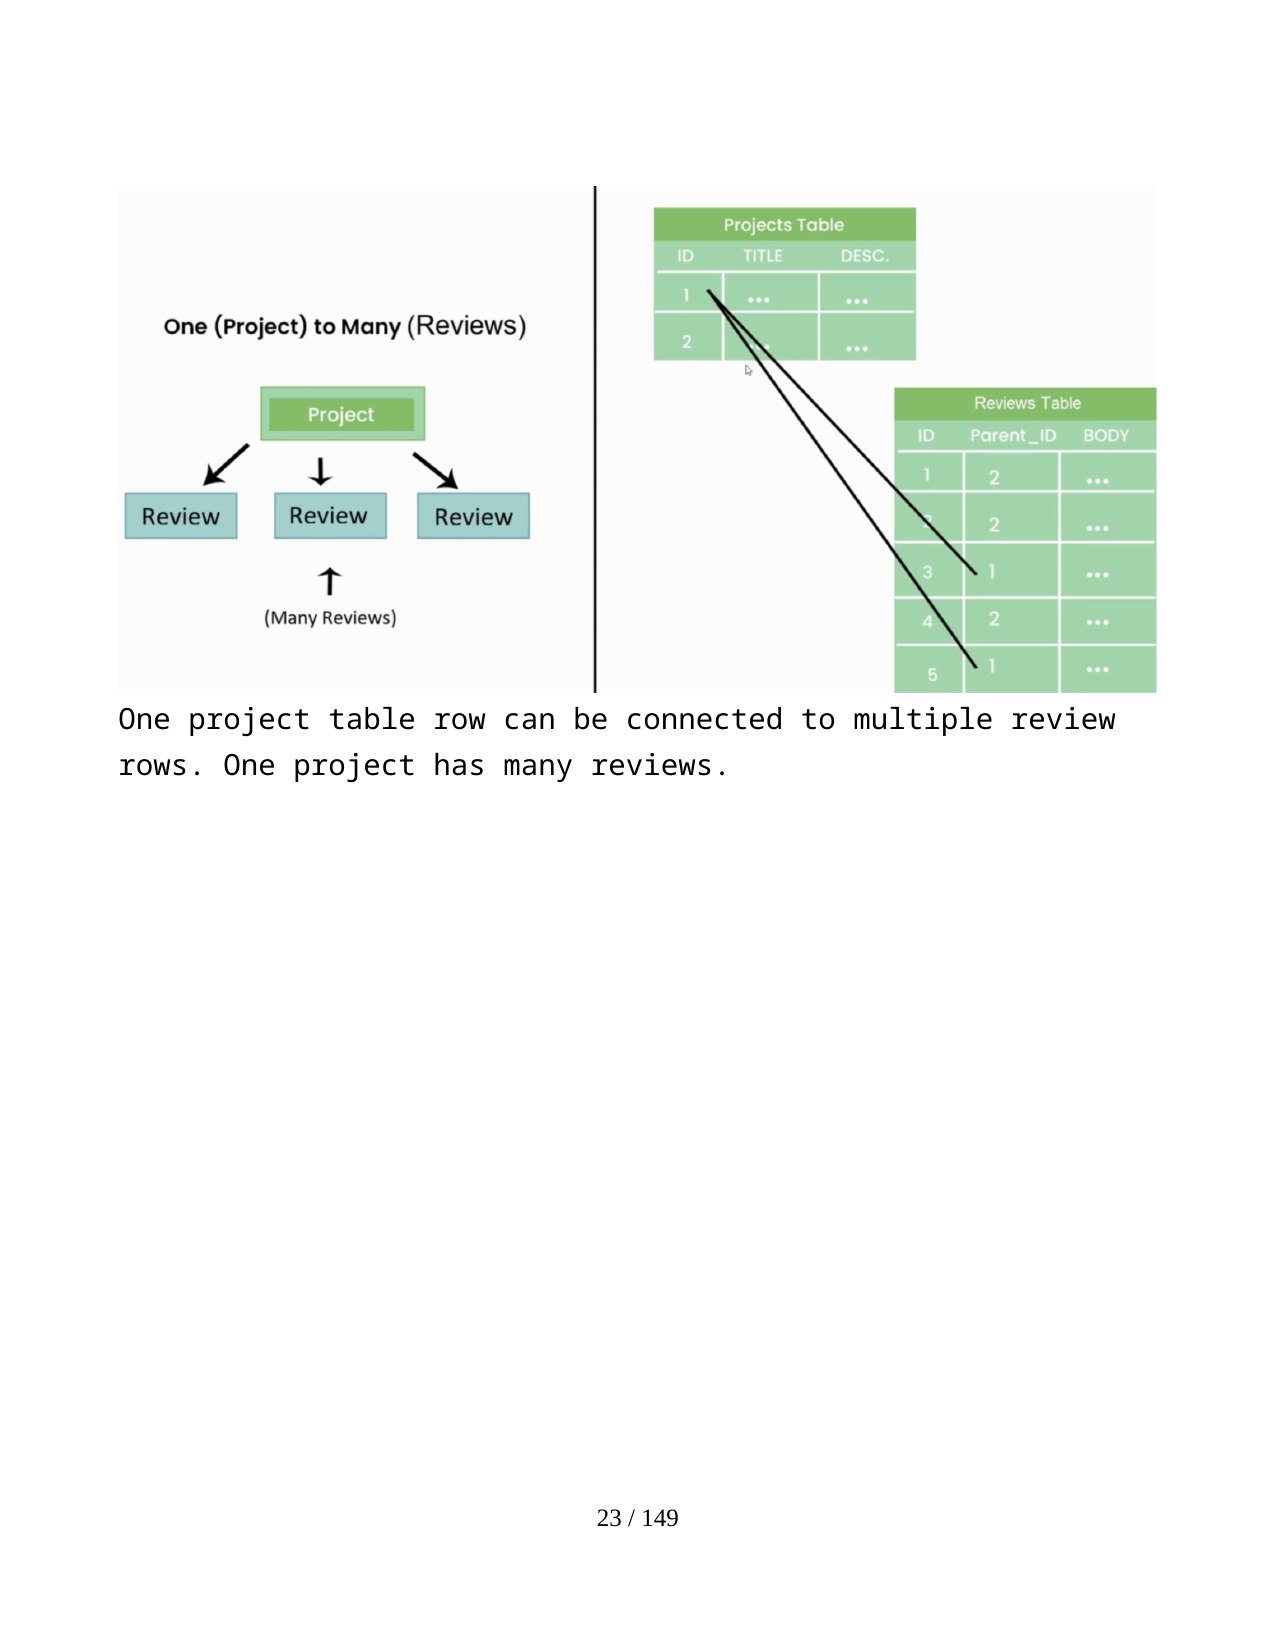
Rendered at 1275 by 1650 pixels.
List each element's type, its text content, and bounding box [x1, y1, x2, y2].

text [118, 178, 1157, 186]
picture [118, 186, 1157, 693]
text One project table row can be connected to multiple review rows. One project has many reviews. [118, 693, 1157, 783]
